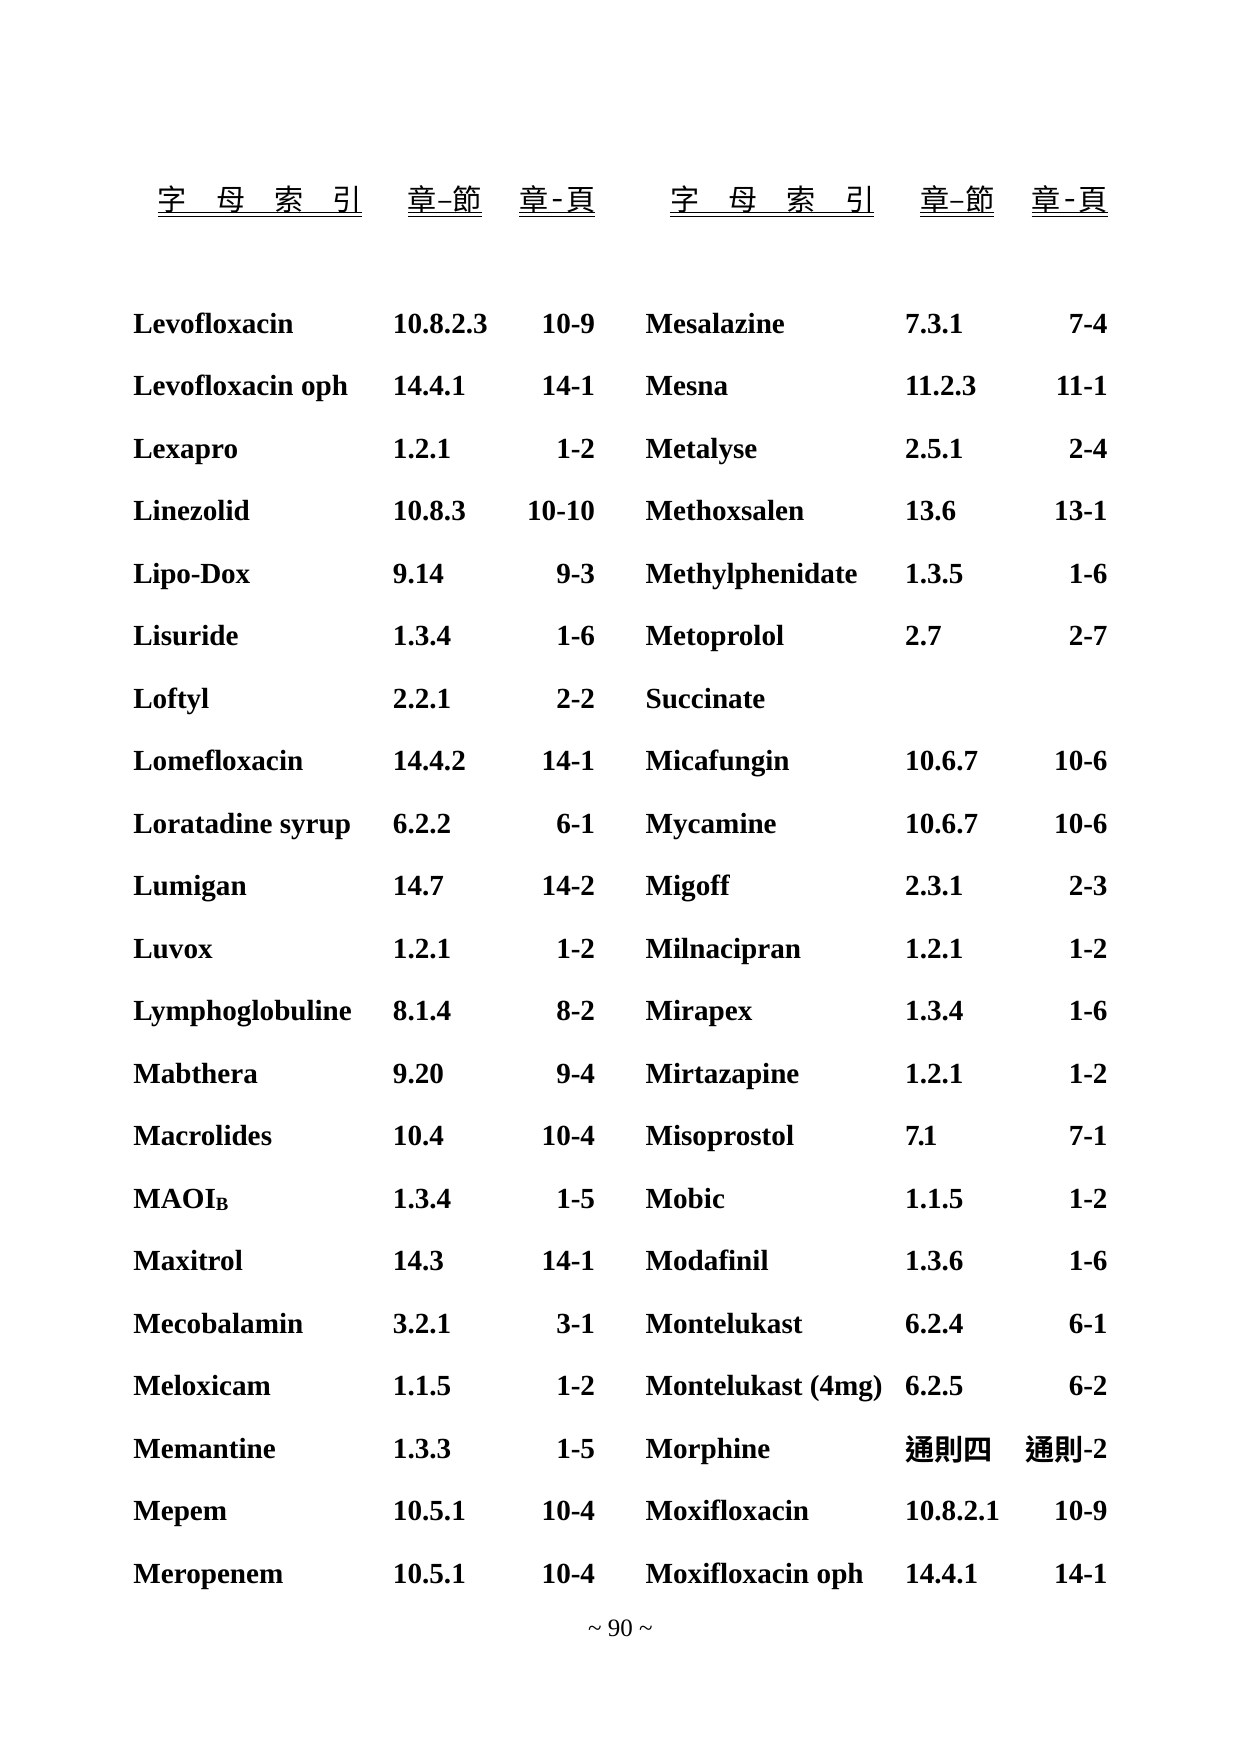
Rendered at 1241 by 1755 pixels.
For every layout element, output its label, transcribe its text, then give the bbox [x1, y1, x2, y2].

table_cell Levofloxacin [130, 231, 389, 343]
table_cell 通則四 [902, 1406, 1012, 1468]
table_cell 14-1 [500, 1218, 598, 1281]
table_cell 8-2 [500, 968, 598, 1031]
table_cell Linezolid [130, 468, 389, 531]
table_cell 10.8.3 [390, 468, 500, 531]
table_cell Lymphoglobuline [130, 968, 389, 1031]
table_cell Lomefloxacin [130, 718, 389, 781]
table_cell 2.7 [902, 593, 1012, 718]
table_cell 6-1 [500, 781, 598, 843]
table_cell 7.3.1 [902, 231, 1012, 343]
table_cell 2-2 [500, 656, 598, 718]
table_cell Luvox [130, 906, 389, 968]
table_header 字 母 索 引 [642, 156, 902, 231]
table_cell 10-4 [500, 1093, 598, 1156]
table_cell 9-4 [500, 1031, 598, 1093]
table_cell 14.3 [390, 1218, 500, 1281]
table_cell Lisuride [130, 593, 389, 656]
table_cell Morphine [642, 1406, 902, 1468]
table_cell 9-3 [500, 531, 598, 593]
table_cell 14.7 [390, 843, 500, 906]
table_cell Levofloxacin oph [130, 343, 389, 406]
table_cell 10-4 [500, 1531, 598, 1593]
table_cell 14-1 [500, 343, 598, 406]
table_cell Lumigan [130, 843, 389, 906]
table_cell 10-9 [500, 231, 598, 343]
table_cell Memantine [130, 1406, 389, 1468]
table_cell 6.2.5 [902, 1343, 1012, 1406]
table_cell 1.3.4 [902, 968, 1012, 1031]
table_cell 2-4 [1012, 406, 1110, 468]
table_cell Modafinil [642, 1218, 902, 1281]
table_cell 10-6 [1012, 781, 1110, 843]
table_cell Meloxicam [130, 1343, 389, 1406]
table_cell 10-10 [500, 468, 598, 531]
table_cell 1.3.6 [902, 1218, 1012, 1281]
table_cell 7-4 [1012, 231, 1110, 343]
table_cell Mobic [642, 1156, 902, 1218]
table_cell Mesna [642, 343, 902, 406]
table_header 章–節 [902, 156, 1012, 231]
table_cell 1.3.4 [390, 1156, 500, 1218]
table_cell 1-5 [500, 1156, 598, 1218]
table_cell 2.3.1 [902, 843, 1012, 906]
table_cell 1-6 [1012, 531, 1110, 593]
table_cell 10.5.1 [390, 1531, 500, 1593]
table_header 章-頁 [500, 156, 598, 231]
table_cell 11.2.3 [902, 343, 1012, 406]
table_cell 8.1.4 [390, 968, 500, 1031]
table_cell 14.4.2 [390, 718, 500, 781]
table_header 章–節 [390, 156, 500, 231]
table_cell 13-1 [1012, 468, 1110, 531]
table_cell 1-2 [1012, 1156, 1110, 1218]
table_cell 1-2 [1012, 1031, 1110, 1093]
table_cell Methylphenidate [642, 531, 902, 593]
table_cell Metalyse [642, 406, 902, 468]
table_cell 1-2 [1012, 906, 1110, 968]
table_cell 1.2.1 [390, 406, 500, 468]
table_cell 10.8.2.3 [390, 231, 500, 343]
table_cell 13.6 [902, 468, 1012, 531]
table_cell 1.3.4 [390, 593, 500, 656]
table_cell Mepem [130, 1468, 389, 1531]
table_cell 1-2 [500, 906, 598, 968]
table_cell 14.4.1 [902, 1531, 1012, 1593]
table_cell 14.4.1 [390, 343, 500, 406]
table_cell Loftyl [130, 656, 389, 718]
table_cell Montelukast [642, 1281, 902, 1343]
table_cell 1.2.1 [902, 1031, 1012, 1093]
table_cell 1-2 [500, 1343, 598, 1406]
table_cell 10-4 [500, 1468, 598, 1531]
table_cell Lipo-Dox [130, 531, 389, 593]
table_cell 2.2.1 [390, 656, 500, 718]
table_cell Mecobalamin [130, 1281, 389, 1343]
table_cell 11-1 [1012, 343, 1110, 406]
table_cell 3-1 [500, 1281, 598, 1343]
table_cell Moxifloxacin [642, 1468, 902, 1531]
table_cell Micafungin [642, 718, 902, 781]
table_cell 2-3 [1012, 843, 1110, 906]
table_cell Mirtazapine [642, 1031, 902, 1093]
table_cell 10-6 [1012, 718, 1110, 781]
table_cell Maxitrol [130, 1218, 389, 1281]
table_cell 1.3.5 [902, 531, 1012, 593]
table_cell Mirapex [642, 968, 902, 1031]
table_cell 1-6 [1012, 1218, 1110, 1281]
table_cell 2.5.1 [902, 406, 1012, 468]
table_cell 14-2 [500, 843, 598, 906]
table_cell 6-2 [1012, 1343, 1110, 1406]
table_cell 1.2.1 [390, 906, 500, 968]
table_cell Loratadine syrup [130, 781, 389, 843]
table_cell 1.1.5 [902, 1156, 1012, 1218]
table_cell 14-1 [500, 718, 598, 781]
table_cell Migoff [642, 843, 902, 906]
table_cell 7-1 [1012, 1093, 1110, 1156]
table_cell 通則-2 [1012, 1406, 1110, 1468]
table_cell MAOIB [130, 1156, 389, 1218]
table_cell 1-2 [500, 406, 598, 468]
table_cell 1-6 [1012, 968, 1110, 1031]
table_cell 6.2.4 [902, 1281, 1012, 1343]
table_cell 14-1 [1012, 1531, 1110, 1593]
table_cell Lexapro [130, 406, 389, 468]
table_cell 3.2.1 [390, 1281, 500, 1343]
table_cell 10.4 [390, 1093, 500, 1156]
table_header 章-頁 [1012, 156, 1110, 231]
table_cell Methoxsalen [642, 468, 902, 531]
table_cell 1-6 [500, 593, 598, 656]
table_cell 6.2.2 [390, 781, 500, 843]
table_cell Mesalazine [642, 231, 902, 343]
table_cell 10.6.7 [902, 781, 1012, 843]
table_header 字 母 索 引 [130, 156, 389, 231]
table_cell 1.2.1 [902, 906, 1012, 968]
table_cell 1-5 [500, 1406, 598, 1468]
table_cell 10.8.2.1 [902, 1468, 1012, 1531]
table_cell 9.20 [390, 1031, 500, 1093]
table_cell Macrolides [130, 1093, 389, 1156]
table_cell Metoprolol Succinate [642, 593, 902, 718]
table_cell Misoprostol [642, 1093, 902, 1156]
table_cell 10-9 [1012, 1468, 1110, 1531]
table_cell 9.14 [390, 531, 500, 593]
table_cell Montelukast (4mg) [642, 1343, 902, 1406]
table_cell 6-1 [1012, 1281, 1110, 1343]
table_cell Milnacipran [642, 906, 902, 968]
table_cell 1.1.5 [390, 1343, 500, 1406]
table_cell Moxifloxacin oph [642, 1531, 902, 1593]
table_cell Mabthera [130, 1031, 389, 1093]
table_cell 7.1 [902, 1093, 1012, 1156]
table_cell 10.5.1 [390, 1468, 500, 1531]
table_cell 1.3.3 [390, 1406, 500, 1468]
table_cell Meropenem [130, 1531, 389, 1593]
table_cell Mycamine [642, 781, 902, 843]
table_cell 2-7 [1012, 593, 1110, 718]
table_cell 10.6.7 [902, 718, 1012, 781]
